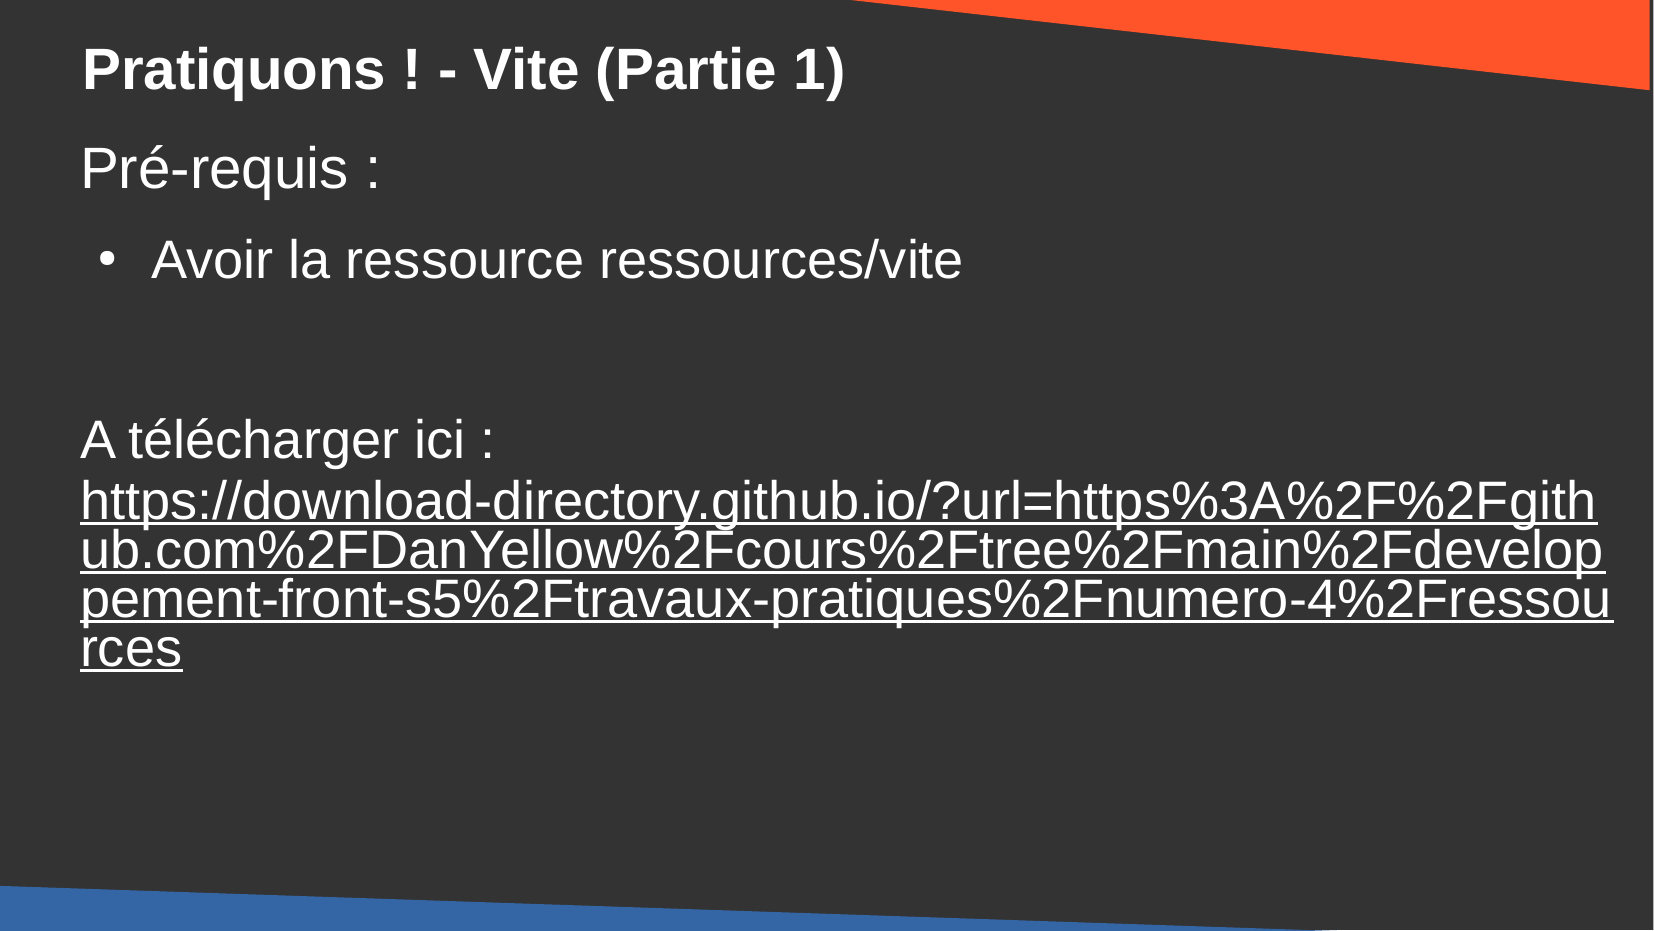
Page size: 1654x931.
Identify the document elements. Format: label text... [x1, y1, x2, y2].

list Pré-requis : Avoir la ressource ressources/vite A télécharger ici : https://download-directory.github.io/?url=https%3A%2F%2Fgithub.com%2FDanYellow%2Fcours%2Ftree%2Fmain%2Fdeveloppement-front-s5%2Ftravaux-pratiques%2Fnumero-4%2Fressources [80, 135, 1620, 721]
text_box [0, 885, 1337, 931]
title Pratiquons ! - Vite (Partie 1) [82, 37, 1571, 114]
text_box [850, 0, 1650, 91]
